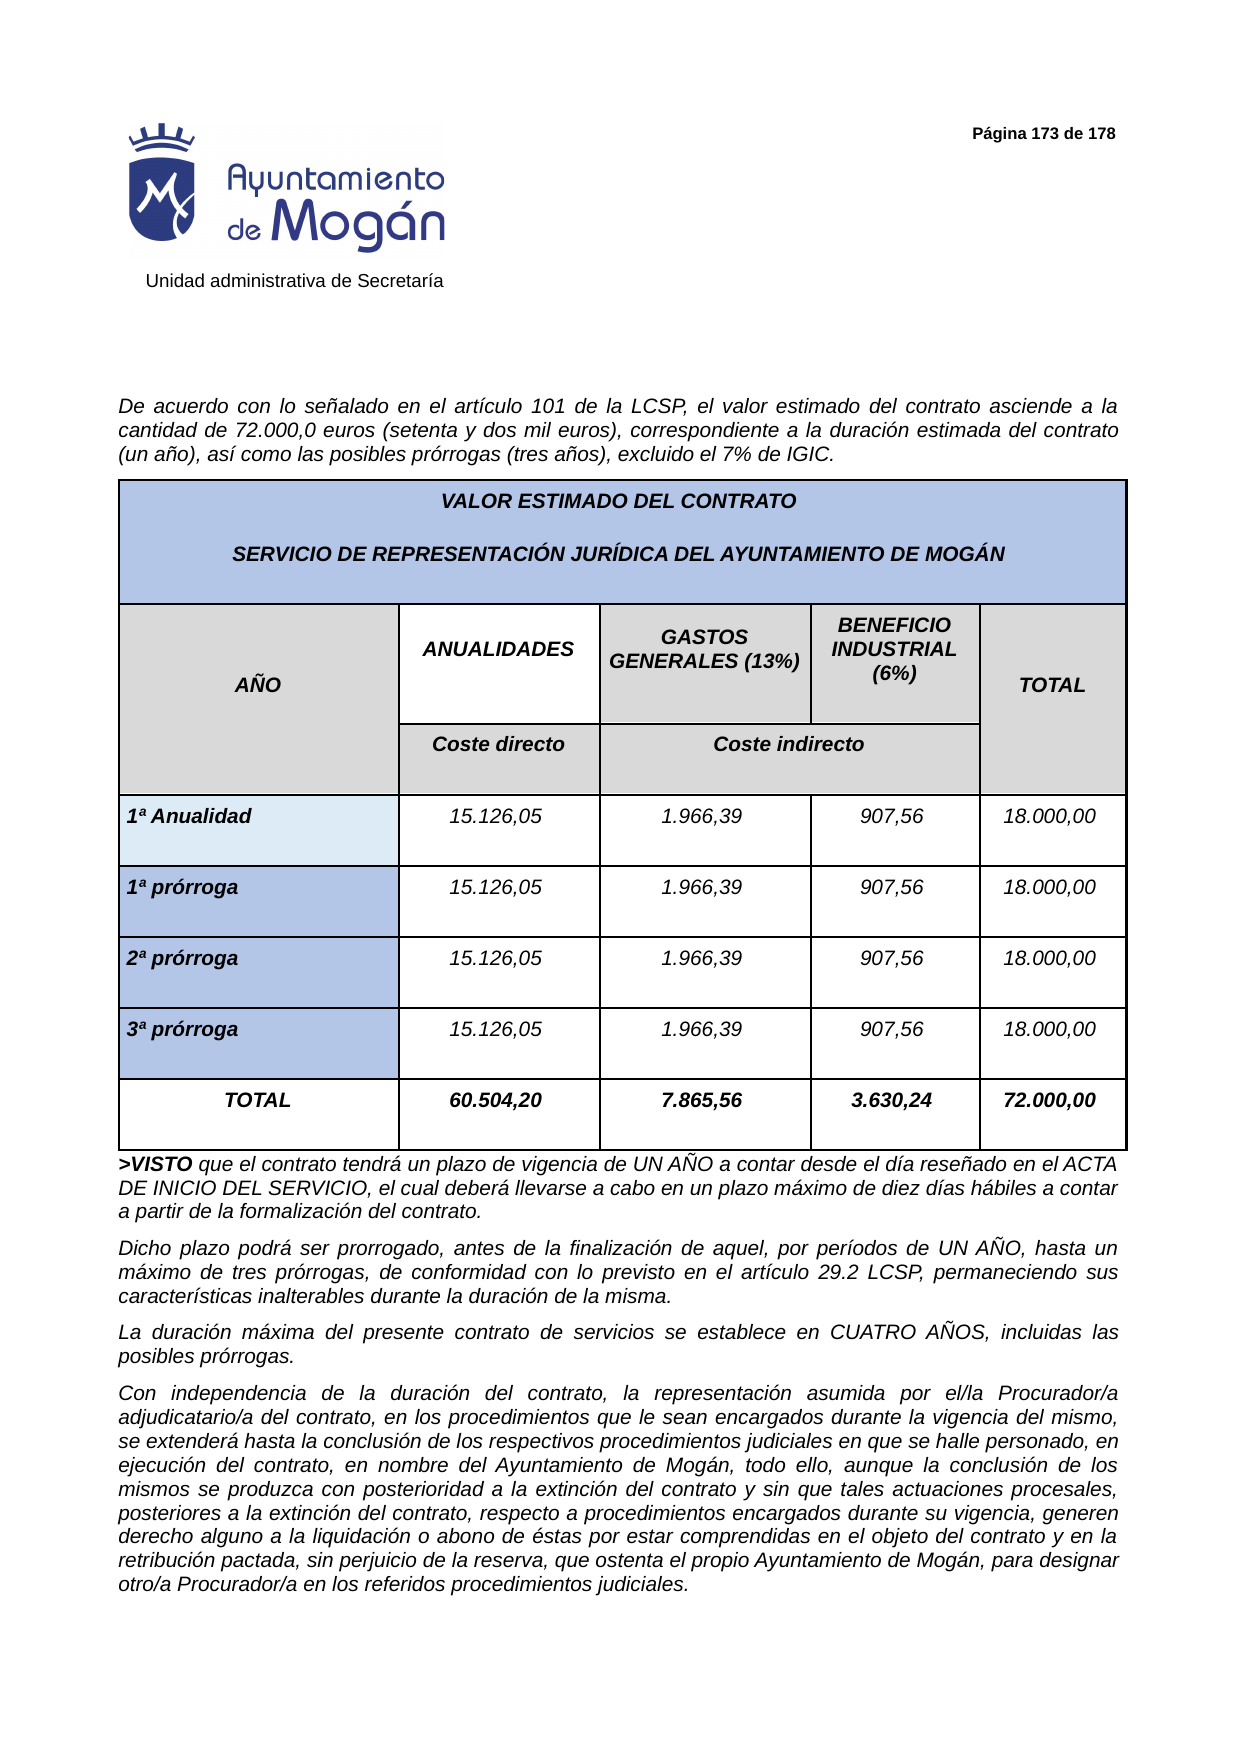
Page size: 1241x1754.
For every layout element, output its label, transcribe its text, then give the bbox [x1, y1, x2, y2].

table_cell 1.966,39 [601, 1009, 810, 1078]
table_cell AÑO [120, 605, 398, 793]
picture [128, 123, 445, 259]
table_cell Coste directo [400, 725, 599, 793]
text Con independencia de la duración del contrato, la representación asumida por el/la Procurador/a adjudicatario/a del contrato, en los procedimientos que le sean encargados durante la vigencia del mismo, se extenderá hasta la conclusión de los respectivos procedimientos judiciales en que se halle personado, en ejecución del contrato, en nombre del Ayuntamiento de Mogán, todo ello, aunque la conclusión de los mismos se produzca con posterioridad a la extinción del contrato y sin que tales actuaciones procesales, posteriores a la extinción del contrato, respecto a procedimientos encargados durante su vigencia, generen derecho alguno a la liquidación o abono de éstas por estar comprendidas en el objeto del contrato y en la retribución pactada, sin perjuicio de la reserva, que ostenta el propio Ayuntamiento de Mogán, para designar otro/a Procurador/a en los referidos procedimientos judiciales. [118, 1381, 1122, 1596]
text >VISTO que el contrato tendrá un plazo de vigencia de UN AÑO a contar desde el día reseñado en el ACTA DE INICIO DEL SERVICIO, el cual deberá llevarse a cabo en un plazo máximo de diez días hábiles a contar a partir de la formalización del contrato. [118, 1151, 1122, 1223]
table_cell 2ª prórroga [120, 938, 398, 1007]
table_header VALOR ESTIMADO DEL CONTRATO SERVICIO DE REPRESENTACIÓN JURÍDICA DEL AYUNTAMIENTO DE MOGÁN [120, 481, 1125, 603]
table_cell 3ª prórroga [120, 1009, 398, 1078]
table_cell 15.126,05 [400, 867, 599, 936]
table_cell 3.630,24 [812, 1080, 979, 1149]
table_cell 18.000,00 [981, 1009, 1125, 1078]
table_cell TOTAL [981, 605, 1125, 793]
table_cell 907,56 [812, 796, 979, 865]
table_cell 907,56 [812, 938, 979, 1007]
text Dicho plazo podrá ser prorrogado, antes de la finalización de aquel, por períodos de UN AÑO, hasta un máximo de tres prórrogas, de conformidad con lo previsto en el artículo 29.2 LCSP, permaneciendo sus características inalterables durante la duración de la misma. [118, 1236, 1122, 1308]
table_cell 1.966,39 [601, 867, 810, 936]
table_cell BENEFICIO INDUSTRIAL (6%) [812, 605, 979, 722]
table_cell 72.000,00 [981, 1080, 1125, 1149]
table_cell 1ª prórroga [120, 867, 398, 936]
table_cell GASTOS GENERALES (13%) [601, 605, 810, 722]
table_cell 15.126,05 [400, 938, 599, 1007]
table_cell 1.966,39 [601, 938, 810, 1007]
table_cell 7.865,56 [601, 1080, 810, 1149]
table_cell 15.126,05 [400, 1009, 599, 1078]
table_cell Coste indirecto [601, 725, 979, 793]
table_cell 1ª Anualidad [120, 796, 398, 865]
table_cell 907,56 [812, 1009, 979, 1078]
table_cell 18.000,00 [981, 938, 1125, 1007]
table_cell 18.000,00 [981, 796, 1125, 865]
table_cell 907,56 [812, 867, 979, 936]
table_cell TOTAL [120, 1080, 398, 1149]
table_cell ANUALIDADES [400, 605, 599, 722]
table_cell 60.504,20 [400, 1080, 599, 1149]
table_cell 18.000,00 [981, 867, 1125, 936]
text La duración máxima del presente contrato de servicios se establece en CUATRO AÑOS, incluidas las posibles prórrogas. [118, 1320, 1122, 1368]
table_cell 1.966,39 [601, 796, 810, 865]
text De acuerdo con lo señalado en el artículo 101 de la LCSP, el valor estimado del contrato asciende a la cantidad de 72.000,0 euros (setenta y dos mil euros), correspondiente a la duración estimada del contrato (un año), así como las posibles prórrogas (tres años), excluido el 7% de IGIC. [118, 394, 1122, 466]
table_cell 15.126,05 [400, 796, 599, 865]
